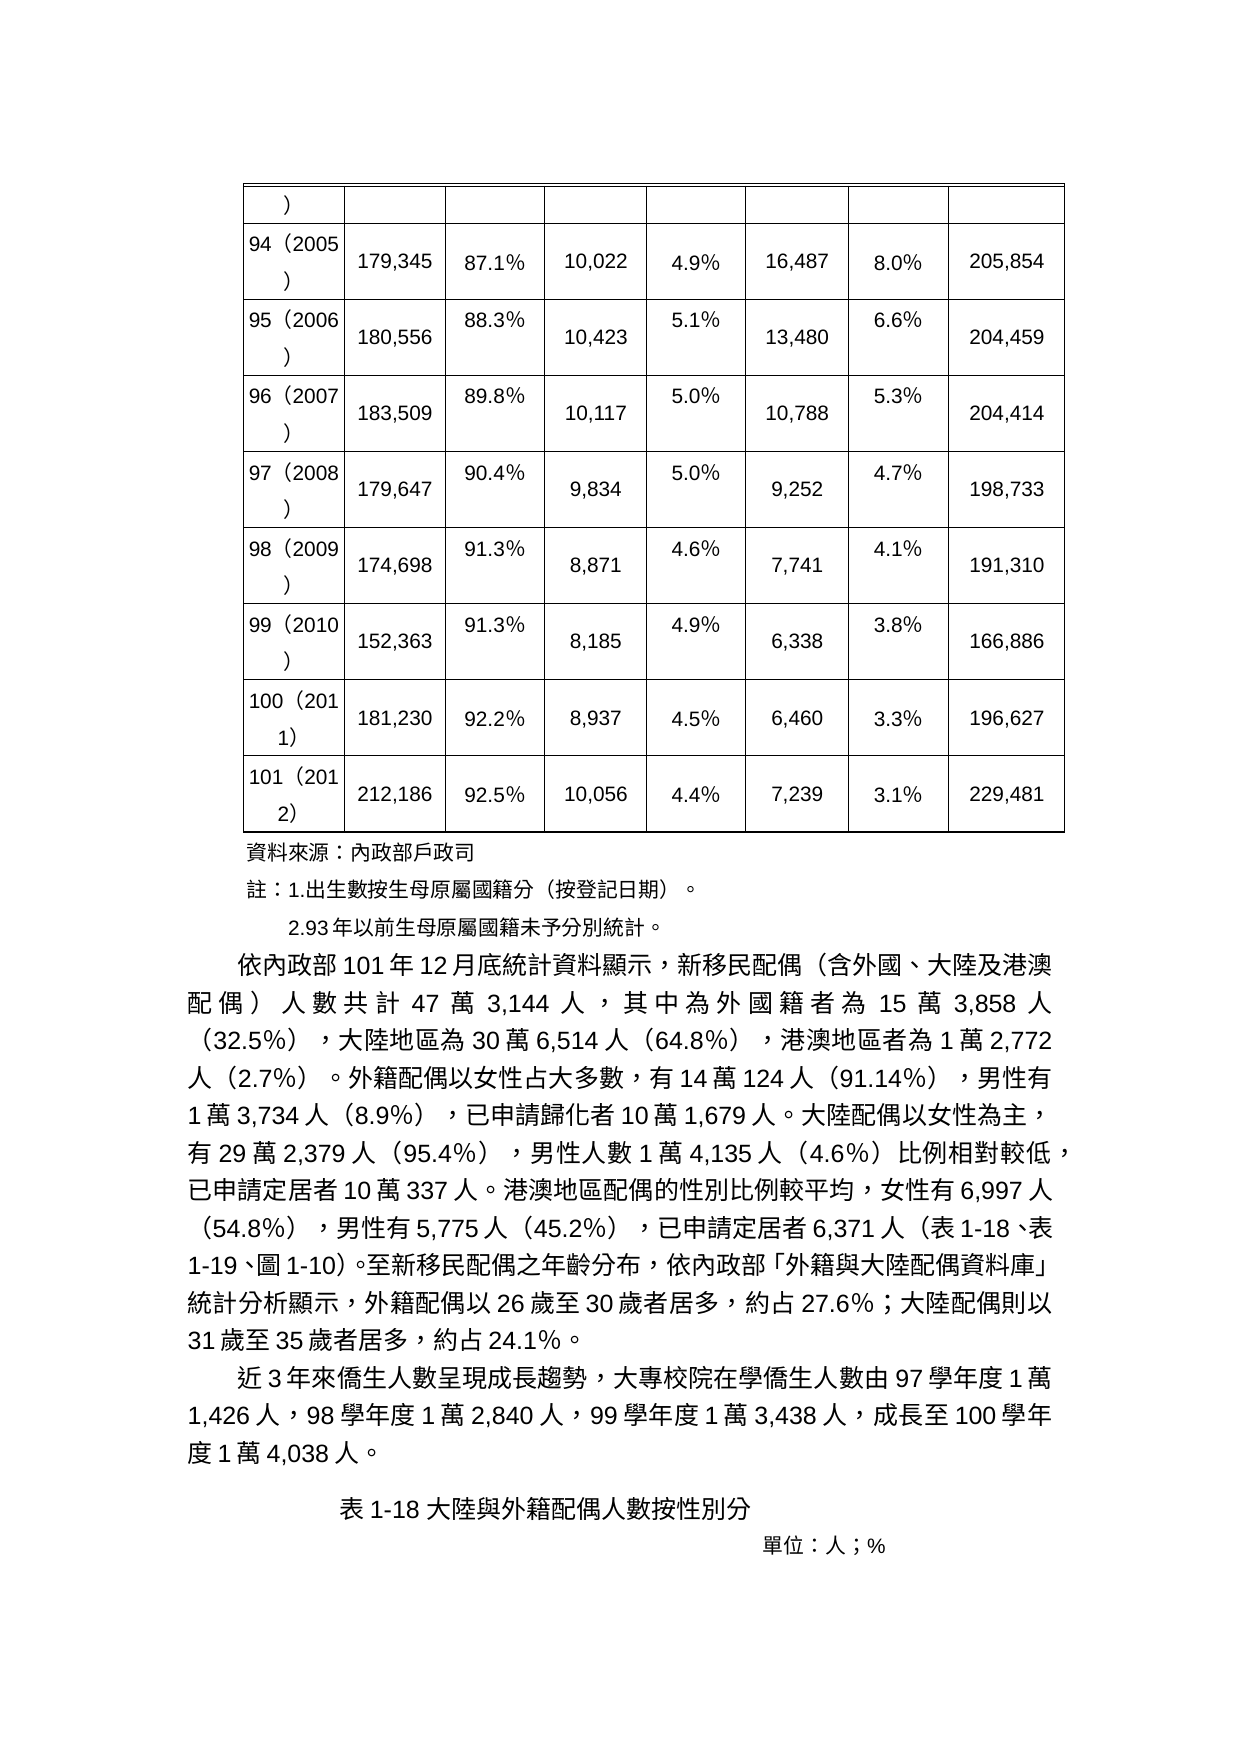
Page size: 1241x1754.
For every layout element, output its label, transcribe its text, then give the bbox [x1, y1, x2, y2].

table_cell 92.2％ [446, 680, 544, 755]
table_cell 5.1％ [647, 300, 745, 375]
table_cell [345, 187, 445, 223]
table_cell 98（2009） [244, 528, 344, 603]
table_cell 13,480 [746, 300, 848, 375]
table_cell 6,460 [746, 680, 848, 755]
table_cell 92.5％ [446, 756, 544, 831]
table_cell [545, 187, 646, 223]
table_cell 6.6％ [849, 300, 948, 375]
table_cell 174,698 [345, 528, 445, 603]
table_cell 95（2006） [244, 300, 344, 375]
table_cell 204,414 [949, 376, 1064, 451]
table_cell 91.3％ [446, 604, 544, 679]
table_cell 212,186 [345, 756, 445, 831]
table_cell 4.9％ [647, 224, 745, 299]
table_cell 179,647 [345, 452, 445, 527]
table_cell 204,459 [949, 300, 1064, 375]
text 近3年來僑生人數呈現成長趨勢，大專校院在學僑生人數由97學年度1萬1,426人，98學年度1萬2,840人，99學年度1萬3,438人，成長至100學年度1萬4,038人。 [187, 1357, 1053, 1470]
table_cell 8.0％ [849, 224, 948, 299]
table_cell 10,117 [545, 376, 646, 451]
table_cell 4.1％ [849, 528, 948, 603]
table_cell 10,788 [746, 376, 848, 451]
text 表1-18 大陸與外籍配偶人數按性別分 [187, 1489, 1053, 1526]
table_cell 152,363 [345, 604, 445, 679]
table_cell 8,871 [545, 528, 646, 603]
table_cell 91.3％ [446, 528, 544, 603]
table_cell 3.1％ [849, 756, 948, 831]
table_cell 179,345 [345, 224, 445, 299]
table_cell 3.3％ [849, 680, 948, 755]
table_cell 4.9％ [647, 604, 745, 679]
table_cell 5.3％ [849, 376, 948, 451]
table_cell 資料來源：內政部戶政司 註：1.出生數按生母原屬國籍分（按登記日期）。 2.93年以前生母原屬國籍未予分別統計。 [243, 833, 1064, 945]
table_cell 8,937 [545, 680, 646, 755]
table_cell 8,185 [545, 604, 646, 679]
table_cell [446, 187, 544, 223]
table_cell 229,481 [949, 756, 1064, 831]
table_cell 6,338 [746, 604, 848, 679]
table_cell 7,741 [746, 528, 848, 603]
table_cell 196,627 [949, 680, 1064, 755]
table_cell 10,056 [545, 756, 646, 831]
table_cell 87.1％ [446, 224, 544, 299]
table_cell 166,886 [949, 604, 1064, 679]
table_cell [949, 187, 1064, 223]
table_cell [849, 187, 948, 223]
table_cell 96（2007） [244, 376, 344, 451]
table_cell 90.4％ [446, 452, 544, 527]
table_cell 100（2011） [244, 680, 344, 755]
table_cell 10,423 [545, 300, 646, 375]
table_cell 9,252 [746, 452, 848, 527]
table_cell 180,556 [345, 300, 445, 375]
table_cell 88.3％ [446, 300, 544, 375]
table_cell 4.7％ [849, 452, 948, 527]
table_cell 4.4％ [647, 756, 745, 831]
table_cell 181,230 [345, 680, 445, 755]
table_cell 191,310 [949, 528, 1064, 603]
table_cell 205,854 [949, 224, 1064, 299]
table_cell 4.6％ [647, 528, 745, 603]
table_cell 99（2010） [244, 604, 344, 679]
table_cell 101（2012） [244, 756, 344, 831]
table_cell 198,733 [949, 452, 1064, 527]
table_cell 9,834 [545, 452, 646, 527]
table_cell 5.0％ [647, 376, 745, 451]
table_cell 7,239 [746, 756, 848, 831]
table_cell 16,487 [746, 224, 848, 299]
table_cell [746, 187, 848, 223]
table_cell 89.8％ [446, 376, 544, 451]
text 依內政部101年12月底統計資料顯示，新移民配偶（含外國、大陸及港澳配偶）人數共計47萬3,144人，其中為外國籍者為15萬3,858人（32.5％），大陸地區為30萬6,514人（64.8％），港澳地區者為1萬2,772人（2.7％）。外籍配偶以女性占大多數，有14萬124人（91.14％），男性有1萬3,734人（8.9％），已申請歸化者10萬1,679人。大陸配偶以女性為主，有29萬2,379人（95.4％），男性人數1萬4,135人（4.6％）比例相對較低，已申請定居者10萬337人。港澳地區配偶的性別比例較平均，女性有6,997人（54.8％），男性有5,775人（45.2％），已申請定居者6,371人（表1-18、表1-19、圖1-10）。至新移民配偶之年齡分布，依內政部「外籍與大陸配偶資料庫」統計分析顯示，外籍配偶以26歲至30歲者居多，約占27.6％；大陸配偶則以31歲至35歲者居多，約占24.1％。 [187, 945, 1053, 1357]
table_cell [647, 187, 745, 223]
table_cell 94（2005） [244, 224, 344, 299]
table_cell 10,022 [545, 224, 646, 299]
table_cell ） [244, 187, 344, 223]
table_cell 5.0％ [647, 452, 745, 527]
table_cell 183,509 [345, 376, 445, 451]
table_cell 97（2008） [244, 452, 344, 527]
table_cell 3.8％ [849, 604, 948, 679]
text 單位：人；% [187, 1526, 1053, 1564]
table_cell 4.5％ [647, 680, 745, 755]
